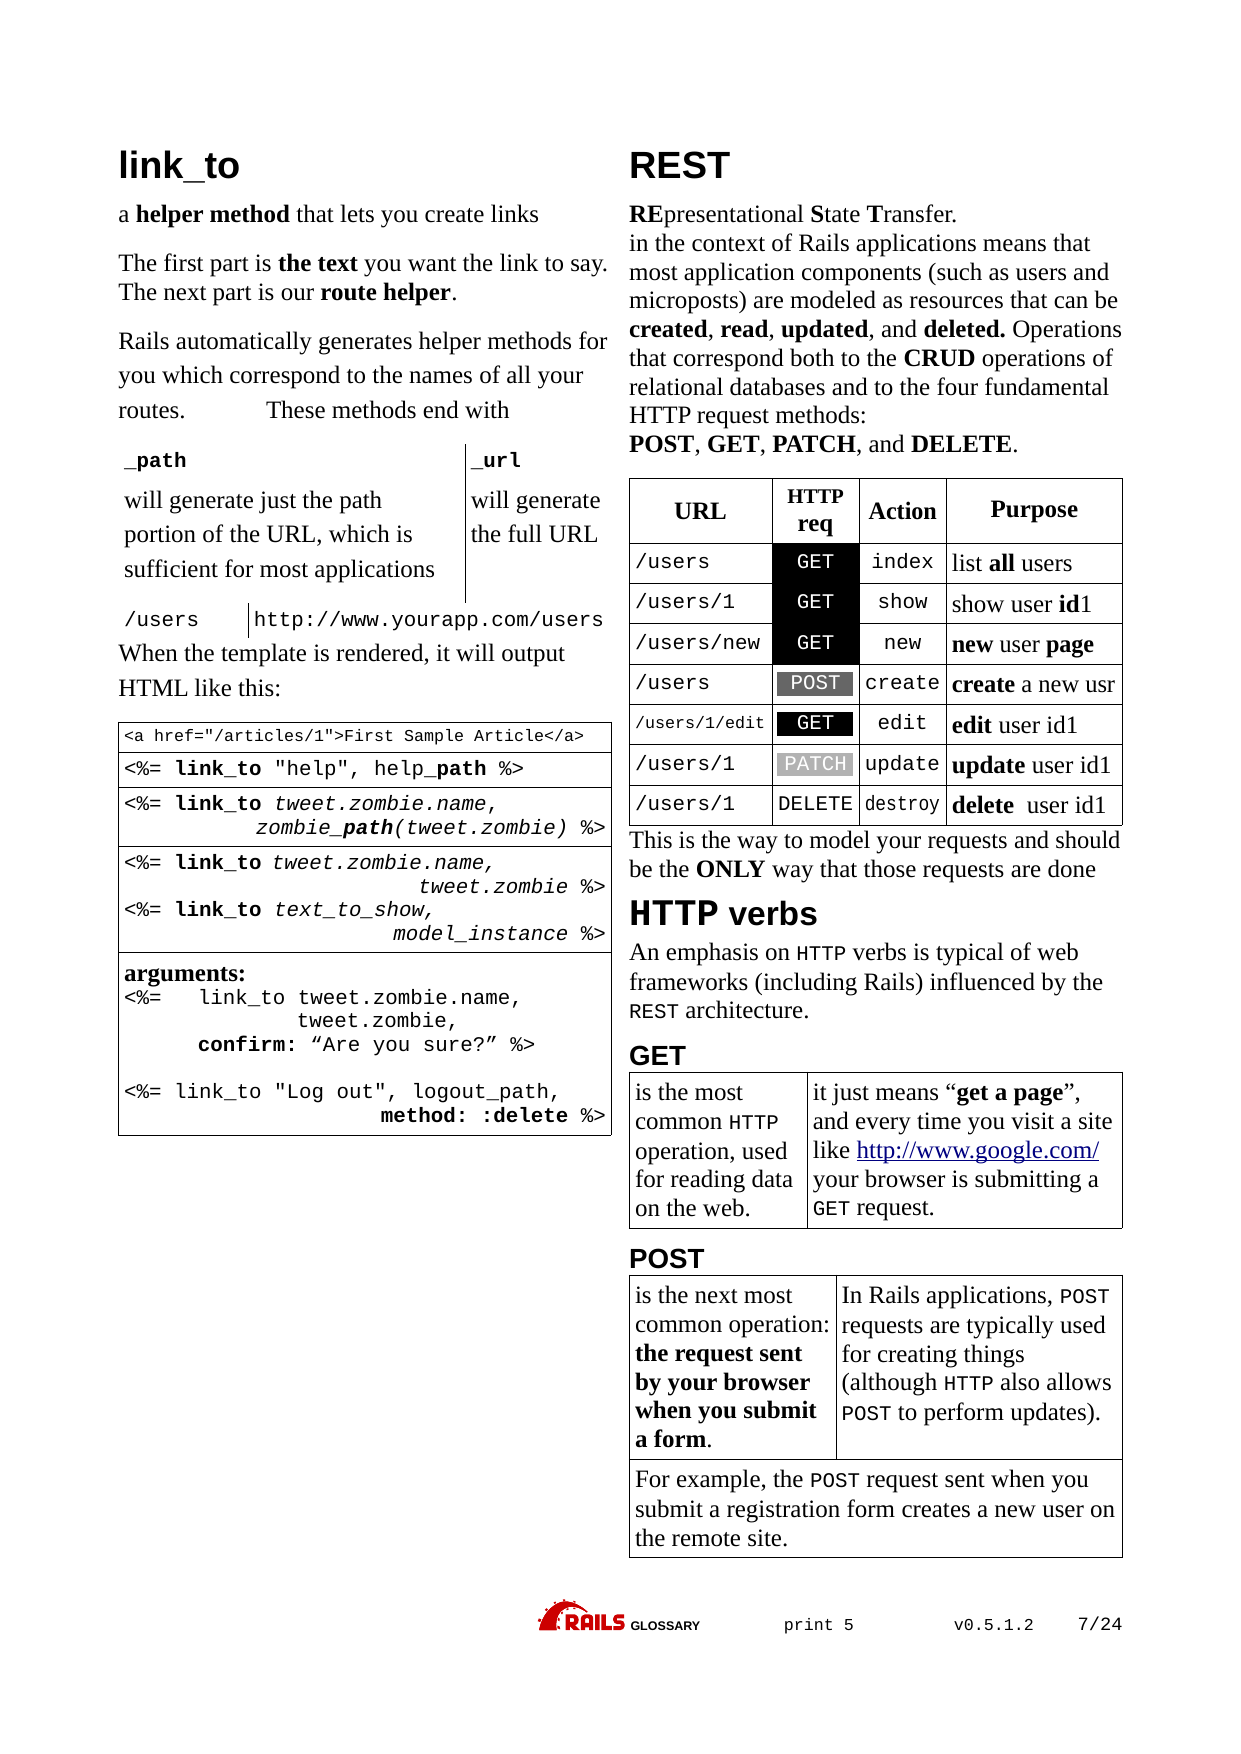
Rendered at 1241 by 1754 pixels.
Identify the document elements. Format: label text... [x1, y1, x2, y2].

table_header is the next most common operation: the request sent by your browser when you submit a form. [630, 1276, 836, 1459]
table_header Purpose [947, 479, 1122, 543]
table_cell <%= link_to "help", help_path %> [119, 753, 611, 787]
table_cell /users/new [630, 624, 772, 664]
table_cell /users [630, 544, 772, 583]
table_header is the most common HTTP operation, used for reading data on the web. [630, 1073, 807, 1228]
table_cell PATCH [773, 745, 859, 784]
table_cell POST [773, 665, 859, 704]
text a helper method that lets you create links [118, 199, 611, 228]
table_cell new [860, 624, 946, 664]
table_cell edit user id1 [947, 705, 1122, 744]
table_cell will generate the full URL [466, 479, 611, 603]
table_cell create a new usr [947, 665, 1122, 704]
text Rails automatically generates helper methods for you which correspond to the names of all your routes. These methods end with [118, 326, 611, 424]
table_cell GET [773, 705, 859, 744]
table_header it just means “get a page”, and every time you visit a site like http://www.google.com/ your browser is submitting a GET request. [808, 1073, 1122, 1228]
text The first part is the text you want the link to say. [118, 248, 611, 277]
table_header <a href="/articles/1">First Sample Article</a> [119, 723, 611, 752]
text REpresentational State Transfer. [629, 199, 1122, 228]
table_cell update user id1 [947, 745, 1122, 784]
table_cell delete user id1 [947, 786, 1122, 825]
text When the template is rendered, it will output HTML like this: [118, 638, 611, 701]
subtitle HTTP verbs [629, 894, 1122, 937]
table_cell /users [630, 665, 772, 704]
text An emphasis on HTTP verbs is typical of web frameworks (including Rails) influenced by the REST architecture. [629, 937, 1122, 1025]
subtitle GET [629, 1040, 1122, 1072]
table_cell arguments: <%= link_to tweet.zombie.name, tweet.zombie, confirm: “Are you sure?” %> <%= link_to "Log out", logout_path, method: :delete %> [119, 953, 611, 1134]
table_cell new user page [947, 624, 1122, 664]
table_cell GET [773, 584, 859, 623]
table_header In Rails applications, POST requests are typically used for creating things (although HTTP also allows POST to perform updates). [837, 1276, 1122, 1459]
subtitle link_to [118, 143, 611, 187]
subtitle REST [629, 143, 1122, 187]
table_cell /users/1 [630, 584, 772, 623]
table_cell index [860, 544, 946, 583]
table_header _path [118, 444, 465, 479]
table_cell <%= link_to tweet.zombie.name, tweet.zombie %> <%= link_to text_to_show, model_instance %> [119, 847, 611, 952]
text POST, GET, PATCH, and DELETE. [629, 429, 1122, 458]
table_cell update [860, 745, 946, 784]
table_cell create [860, 665, 946, 704]
table_header HTTP req [773, 479, 859, 543]
table_cell show [860, 584, 946, 623]
table_cell /users [118, 603, 248, 638]
text The next part is our route helper. [118, 277, 611, 306]
table_cell destroy [860, 786, 946, 825]
table_cell <%= link_to tweet.zombie.name, zombie_path(tweet.zombie) %> [119, 788, 611, 846]
table_cell list all users [947, 544, 1122, 583]
table_cell edit [860, 705, 946, 744]
subtitle POST [629, 1243, 1122, 1274]
table_cell GET [773, 544, 859, 583]
table_cell /users/1/edit [630, 705, 772, 744]
table_cell DELETE [773, 786, 859, 825]
table_cell GET [773, 624, 859, 664]
table_cell show user id1 [947, 584, 1122, 623]
table_cell will generate just the path portion of the URL, which is sufficient for most applications [118, 479, 465, 603]
text This is the way to model your requests and should be the ONLY way that those requests are done [629, 826, 1122, 882]
table_header Action [860, 479, 946, 543]
table_header _url [466, 444, 611, 479]
table_header URL [630, 479, 772, 543]
table_cell For example, the POST request sent when you submit a registration form creates a new user on the remote site. [630, 1460, 1122, 1557]
table_cell /users/1 [630, 745, 772, 784]
text in the context of Rails applications means that most application components (such as users and microposts) are modeled as resources that can be created, read, updated, and deleted. Operations that correspond both to the CRUD operations of relational databases and to the four fundamental HTTP request methods: [629, 228, 1122, 429]
table_cell /users/1 [630, 786, 772, 825]
table_cell http://www.yourapp.com/users [249, 603, 611, 638]
